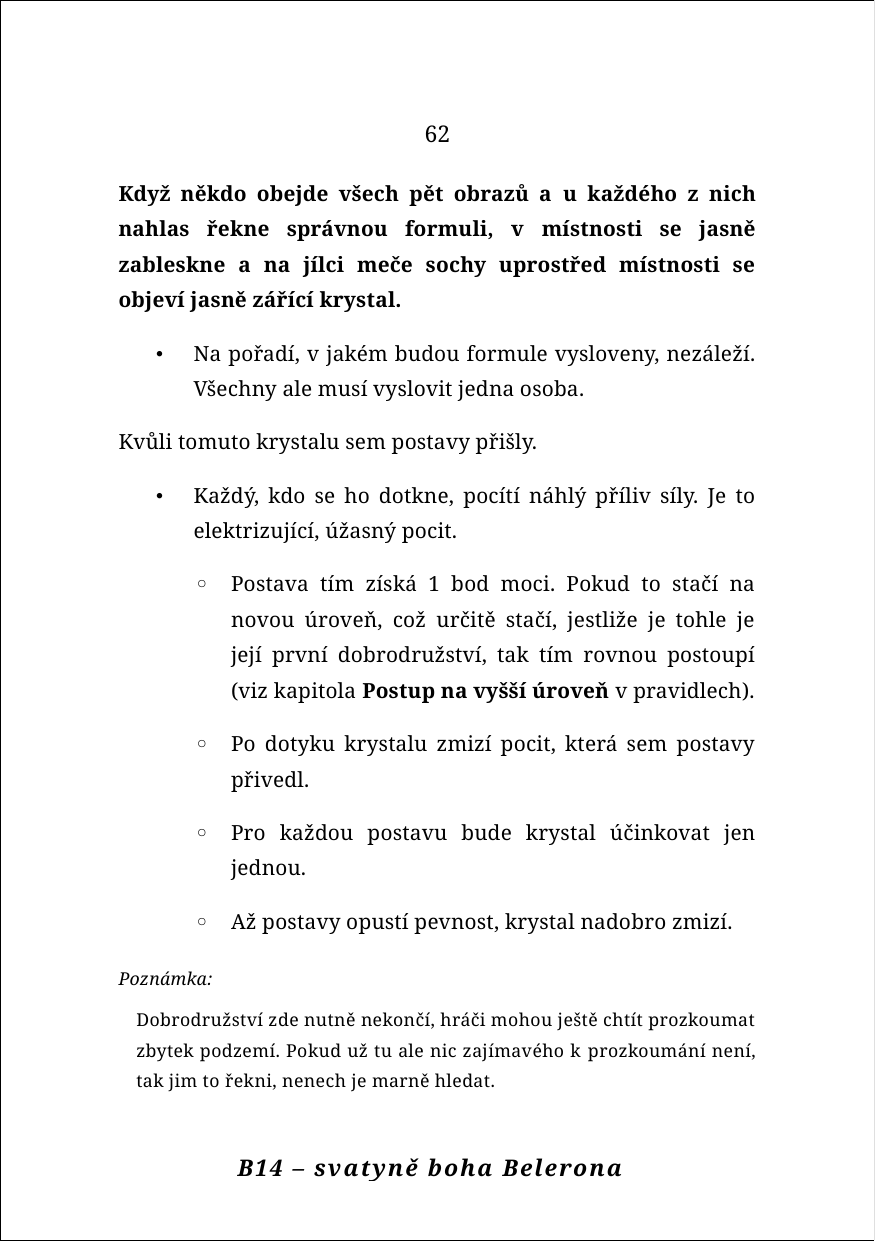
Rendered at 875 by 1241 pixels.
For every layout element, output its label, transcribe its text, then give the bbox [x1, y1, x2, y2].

list Pro každou postavu bude krystal účinkovat jen jednou. [193, 818, 756, 882]
list Každý, kdo se ho dotkne, pocítí náhlý příliv síly. Je to elektrizující, úžasný pocit. [156, 481, 756, 545]
text Kvůli tomuto krystalu sem postavy přišly. [118, 427, 756, 456]
list Až postavy opustí pevnost, krystal nadobro zmizí. [193, 907, 756, 935]
text Když někdo obejde všech pět obrazů a⁠ u⁠ každého z⁠ nich nahlas řekne správnou formuli, v⁠ místnosti se jasně zableskne a⁠ na jílci meče sochy uprostřed místnosti se objeví jasně zářící krystal. [118, 179, 756, 314]
list Na pořadí, v⁠ jakém budou formule vysloveny, nezáleží. Všechny ale musí vyslovit jedna osoba. [156, 339, 756, 403]
text Dobrodružství zde nutně nekončí, hráči mohou ještě chtít prozkoumat zbytek podzemí. Pokud už tu ale nic zajímavého k⁠ prozkoumání není, tak jim to řekni, nenech je marně hledat. [136, 1008, 756, 1092]
list Po dotyku krystalu zmizí pocit, která sem postavy přivedl. [193, 729, 756, 793]
text Poznámka: [118, 966, 756, 990]
list Postava tím získá 1 bod moci. Pokud to stačí na novou úroveň, což určitě stačí, jestliže je tohle je její první dobrodružství, tak tím rovnou postoupí (viz kapitola Postup na vyšší úroveň v⁠ pravidlech). [193, 569, 756, 704]
